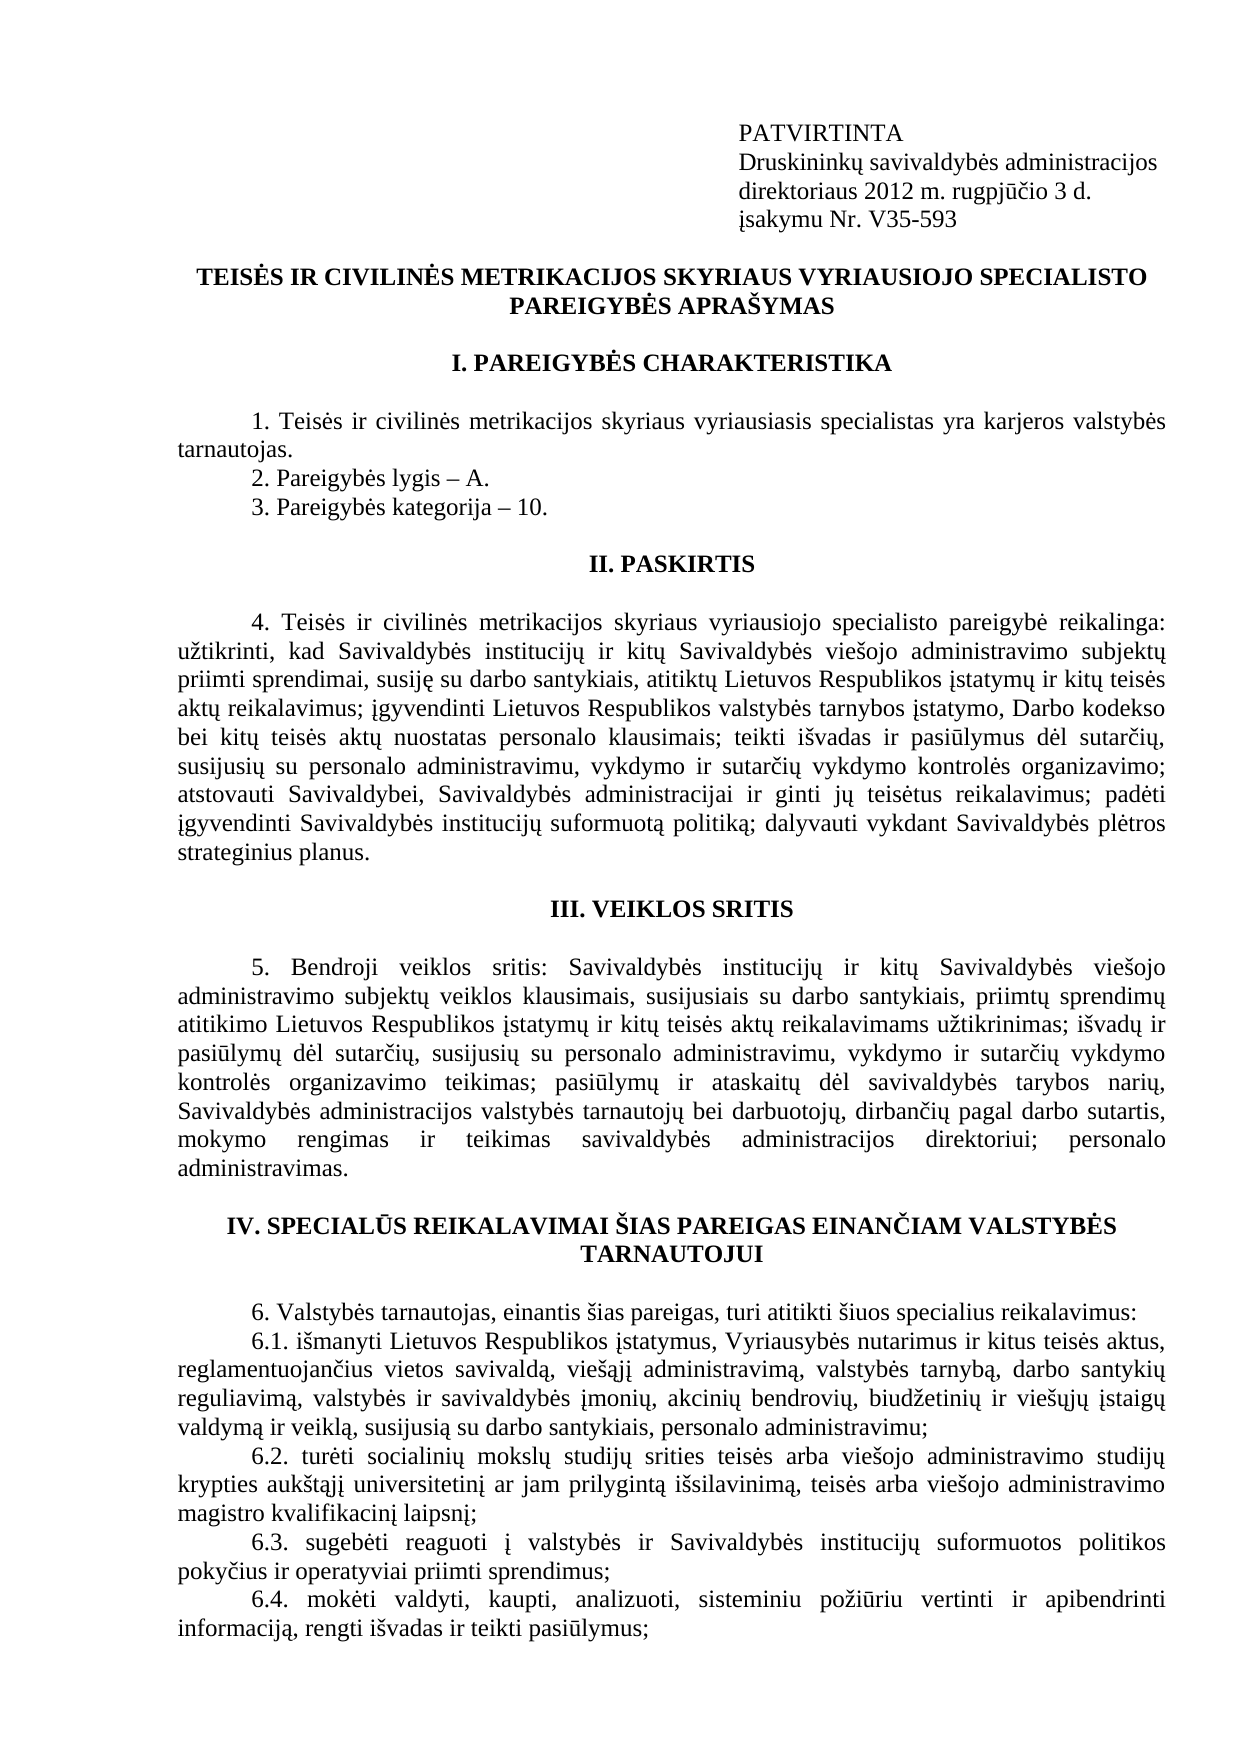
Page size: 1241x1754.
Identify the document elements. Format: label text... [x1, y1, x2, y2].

text TEISĖS IR CIVILINĖS METRIKACIJOS SKYRIAUS VYRIAUSIOJO SPECIALISTO PAREIGYBĖS APRAŠYMAS [177, 262, 1167, 319]
text PATVIRTINTA [738, 118, 1167, 147]
text Druskininkų savivaldybės administracijos [177, 147, 1167, 176]
text 5. Bendroji veiklos sritis: Savivaldybės institucijų ir kitų Savivaldybės viešojo administravimo subjektų veiklos klausimais, susijusiais su darbo santykiais, priimtų sprendimų atitikimo Lietuvos Respublikos įstatymų ir kitų teisės aktų reikalavimams užtikrinimas; išvadų ir pasiūlymų dėl sutarčių, susijusių su personalo administravimu, vykdymo ir sutarčių vykdymo kontrolės organizavimo teikimas; pasiūlymų ir ataskaitų dėl savivaldybės tarybos narių, Savivaldybės administracijos valstybės tarnautojų bei darbuotojų, dirbančių pagal darbo sutartis, mokymo rengimas ir teikimas savivaldybės administracijos direktoriui; personalo administravimas. [177, 952, 1167, 1182]
text 6.3. sugebėti reaguoti į valstybės ir Savivaldybės institucijų suformuotos politikos pokyčius ir operatyviai priimti sprendimus; [177, 1527, 1167, 1584]
text 2. Pareigybės lygis – A. [177, 463, 1167, 492]
text 6. Valstybės tarnautojas, einantis šias pareigas, turi atitikti šiuos specialius reikalavimus: [177, 1297, 1167, 1326]
text 6.1. išmanyti Lietuvos Respublikos įstatymus, Vyriausybės nutarimus ir kitus teisės aktus, reglamentuojančius vietos savivaldą, viešąjį administravimą, valstybės tarnybą, darbo santykių reguliavimą, valstybės ir savivaldybės įmonių, akcinių bendrovių, biudžetinių ir viešųjų įstaigų valdymą ir veiklą, susijusią su darbo santykiais, personalo administravimu; [177, 1326, 1167, 1441]
text 6.4. mokėti valdyti, kaupti, analizuoti, sisteminiu požiūriu vertinti ir apibendrinti informaciją, rengti išvadas ir teikti pasiūlymus; [177, 1584, 1167, 1642]
text II. PASKIRTIS [177, 549, 1167, 578]
text IV. SPECIALŪS REIKALAVIMAI ŠIAS PAREIGAS EINANČIAM VALSTYBĖS TARNAUTOJUI [177, 1211, 1167, 1268]
text 3. Pareigybės kategorija – 10. [177, 492, 1167, 521]
text 6.2. turėti socialinių mokslų studijų srities teisės arba viešojo administravimo studijų krypties aukštąjį universitetinį ar jam prilygintą išsilavinimą, teisės arba viešojo administravimo magistro kvalifikacinį laipsnį; [177, 1441, 1167, 1527]
text direktoriaus 2012 m. rugpjūčio 3 d. [177, 176, 1167, 204]
text 4. Teisės ir civilinės metrikacijos skyriaus vyriausiojo specialisto pareigybė reikalinga: užtikrinti, kad Savivaldybės institucijų ir kitų Savivaldybės viešojo administravimo subjektų priimti sprendimai, susiję su darbo santykiais, atitiktų Lietuvos Respublikos įstatymų ir kitų teisės aktų reikalavimus; įgyvendinti Lietuvos Respublikos valstybės tarnybos įstatymo, Darbo kodekso bei kitų teisės aktų nuostatas personalo klausimais; teikti išvadas ir pasiūlymus dėl sutarčių, susijusių su personalo administravimu, vykdymo ir sutarčių vykdymo kontrolės organizavimo; atstovauti Savivaldybei, Savivaldybės administracijai ir ginti jų teisėtus reikalavimus; padėti įgyvendinti Savivaldybės institucijų suformuotą politiką; dalyvauti vykdant Savivaldybės plėtros strateginius planus. [177, 607, 1167, 866]
text I. PAREIGYBĖS CHARAKTERISTIKA [177, 348, 1167, 377]
text 1. Teisės ir civilinės metrikacijos skyriaus vyriausiasis specialistas yra karjeros valstybės tarnautojas. [177, 406, 1167, 463]
text III. VEIKLOS SRITIS [177, 894, 1167, 923]
text įsakymu Nr. V35-593 [177, 204, 1167, 233]
